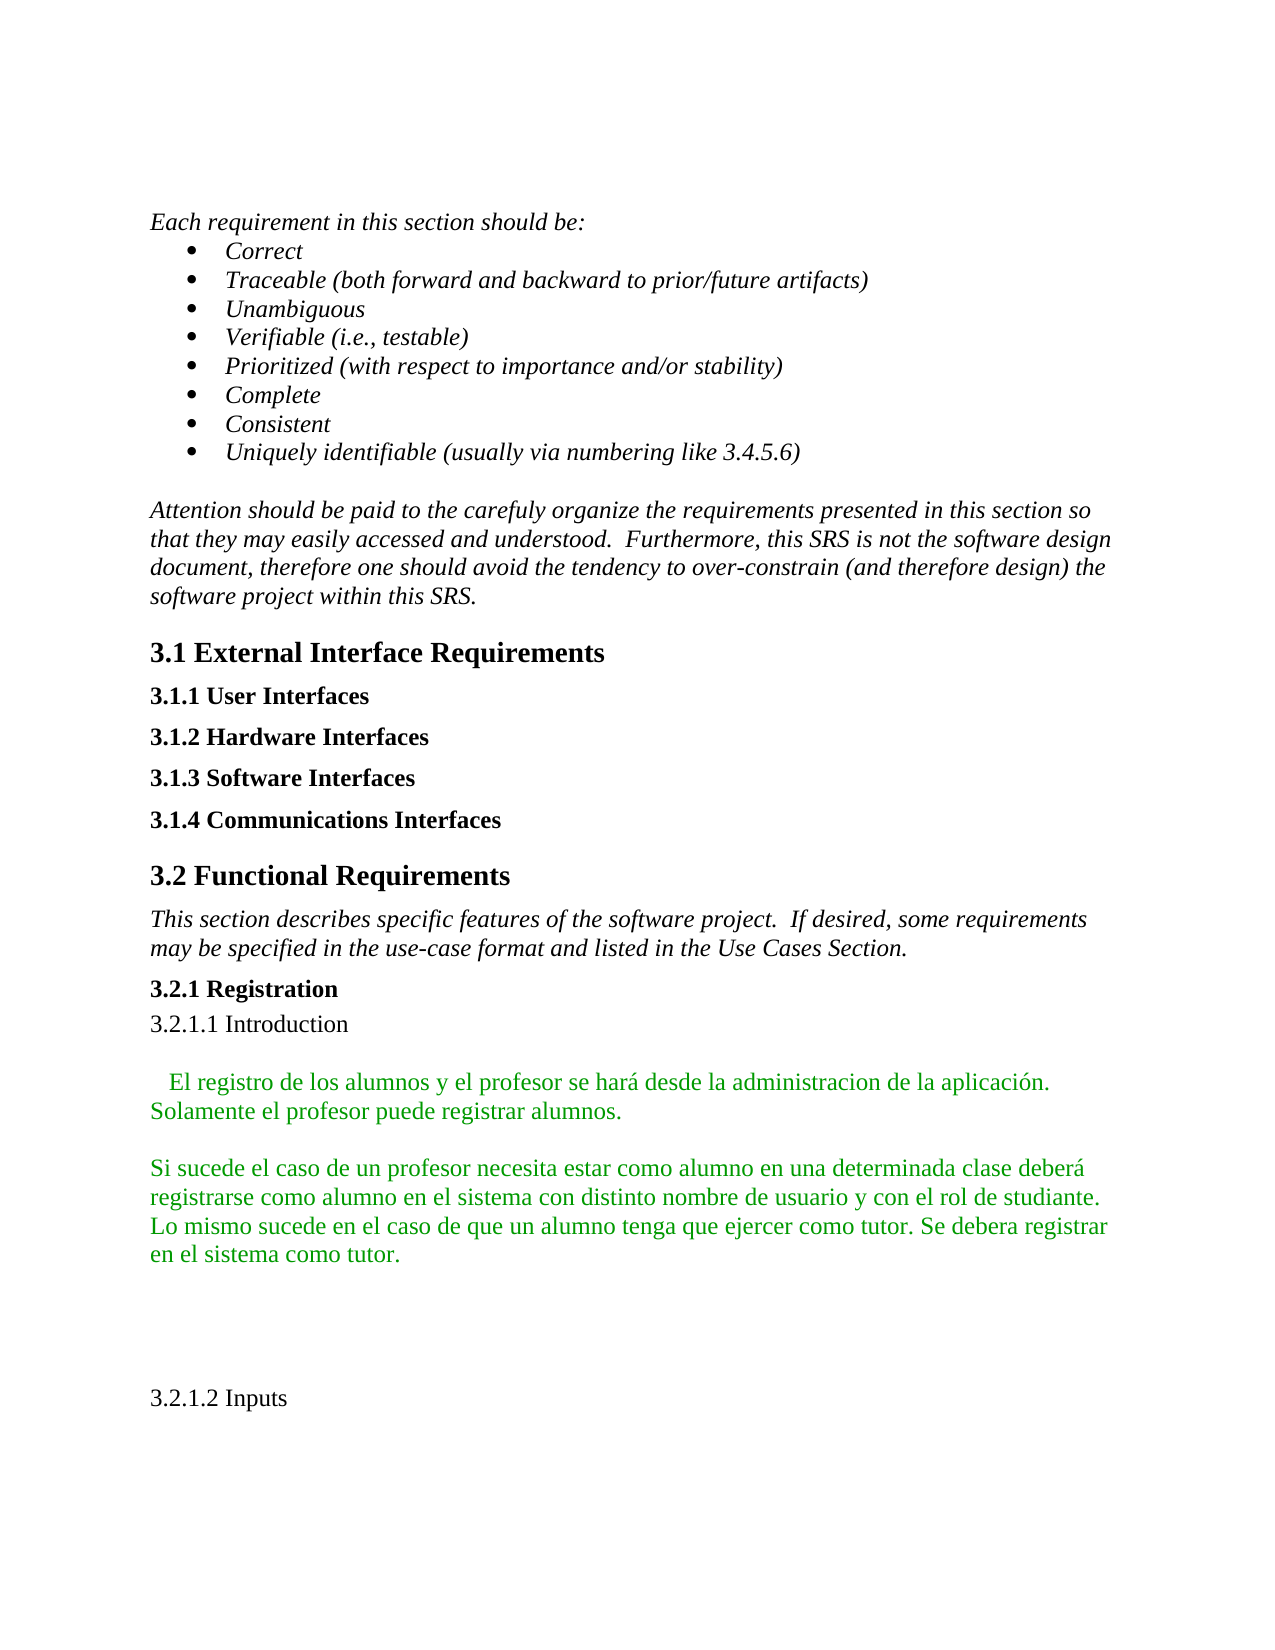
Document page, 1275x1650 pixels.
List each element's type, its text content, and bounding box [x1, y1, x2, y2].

list Consistent [187, 409, 1125, 437]
subtitle 3.2 Functional Requirements [150, 858, 1125, 892]
list Prioritized (with respect to importance and/or stability) [187, 351, 1125, 380]
subtitle 3.2.1 Registration [150, 974, 1125, 1003]
text Each requirement in this section should be: [150, 207, 1125, 236]
text 3.2.1.1 Introduction [150, 1009, 1125, 1038]
list Verifiable (i.e., testable) [187, 322, 1125, 351]
list Uniquely identifiable (usually via numbering like 3.4.5.6) [187, 437, 1125, 466]
list Complete [187, 380, 1125, 409]
text 3.2.1.2 Inputs [150, 1383, 1125, 1412]
text Si sucede el caso de un profesor necesita estar como alumno en una determinada clase deberá registrarse como alumno en el sistema con distinto nombre de usuario y con el rol de studiante. [150, 1153, 1125, 1211]
list Correct [187, 236, 1125, 265]
subtitle 3.1.3 Software Interfaces [150, 763, 1125, 792]
text El registro de los alumnos y el profesor se hará desde la administracion de la aplicación. Solamente el profesor puede registrar alumnos. [150, 1067, 1125, 1124]
text Attention should be paid to the carefuly organize the requirements presented in this section so that they may easily accessed and understood. Furthermore, this SRS is not the software design document, therefore one should avoid the tendency to over-constrain (and therefore design) the software project within this SRS. [150, 495, 1125, 610]
subtitle 3.1.4 Communications Interfaces [150, 805, 1125, 833]
text This section describes specific features of the software project. If desired, some requirements may be specified in the use-case format and listed in the Use Cases Section. [150, 904, 1125, 962]
list Unambiguous [187, 294, 1125, 322]
text Lo mismo sucede en el caso de que un alumno tenga que ejercer como tutor. Se debera registrar en el sistema como tutor. [150, 1211, 1125, 1268]
subtitle 3.1 External Interface Requirements [150, 635, 1125, 668]
subtitle 3.1.1 User Interfaces [150, 681, 1125, 710]
list Traceable (both forward and backward to prior/future artifacts) [187, 265, 1125, 294]
subtitle 3.1.2 Hardware Interfaces [150, 722, 1125, 751]
